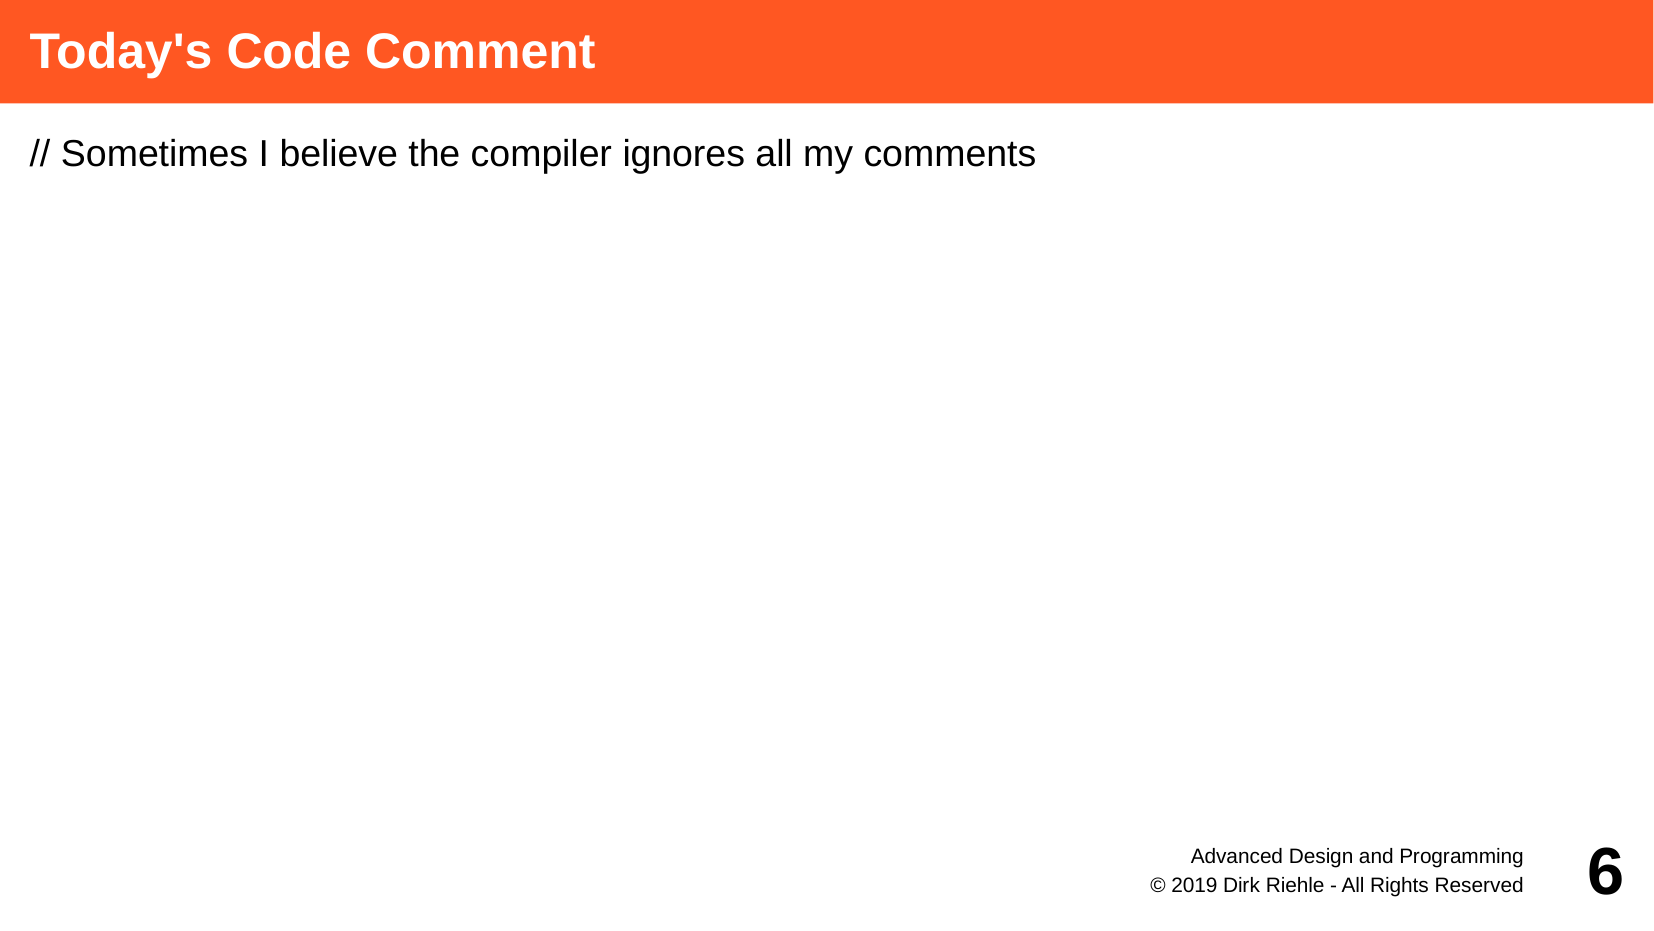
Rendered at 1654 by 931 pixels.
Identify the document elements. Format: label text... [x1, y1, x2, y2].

list // Sometimes I believe the compiler ignores all my comments [29, 132, 1625, 813]
title Today's Code Comment [0, 0, 1654, 104]
